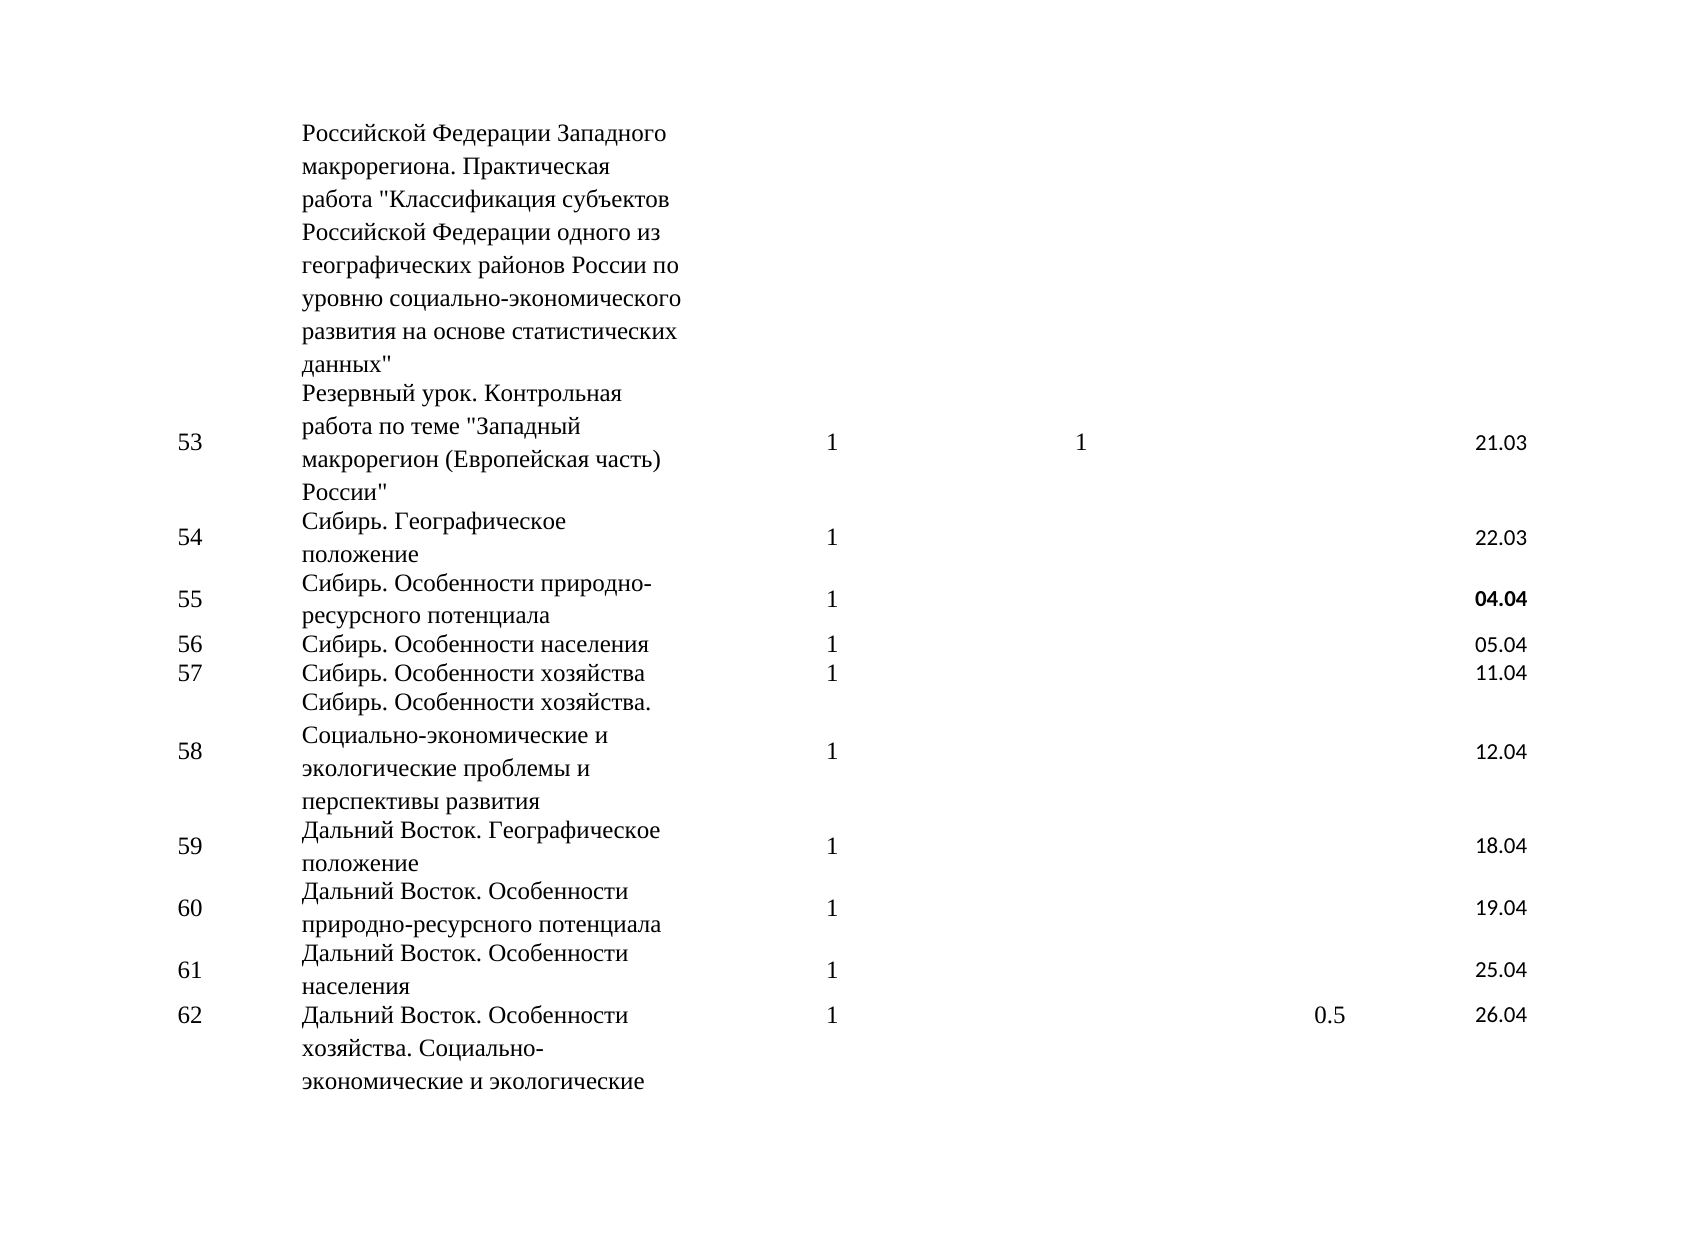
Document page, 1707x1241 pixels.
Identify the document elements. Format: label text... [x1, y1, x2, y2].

table_cell 1 [698, 378, 952, 506]
table_cell [1196, 938, 1449, 1000]
table_cell 62 [166, 1000, 276, 1095]
table_cell 21.03 [1449, 378, 1628, 506]
table_cell 60 [166, 876, 276, 938]
table_cell [1196, 568, 1449, 629]
table_cell 55 [166, 568, 276, 629]
table_cell 59 [166, 815, 276, 876]
table_cell 1 [698, 815, 952, 876]
table_cell 1 [698, 629, 952, 658]
table_cell 61 [166, 938, 276, 1000]
table_cell 1 [952, 378, 1196, 506]
table_cell 58 [166, 687, 276, 815]
table_cell Сибирь. Особенности населения [276, 629, 698, 658]
table_cell [1196, 118, 1449, 378]
table_cell [952, 629, 1196, 658]
table_cell 0.5 [1196, 1000, 1449, 1095]
table_cell [952, 568, 1196, 629]
table_cell [1196, 687, 1449, 815]
table_cell [698, 118, 952, 378]
table_cell [952, 815, 1196, 876]
table_cell [1196, 658, 1449, 687]
table_cell Сибирь. Географическое положение [276, 506, 698, 568]
table_cell 22.03 [1449, 506, 1628, 568]
table_cell 1 [698, 687, 952, 815]
table_cell [952, 687, 1196, 815]
table_cell [1196, 378, 1449, 506]
table_cell 1 [698, 1000, 952, 1095]
table_cell 1 [698, 568, 952, 629]
table_cell 56 [166, 629, 276, 658]
table_cell 25.04 [1449, 938, 1628, 1000]
table_cell [952, 938, 1196, 1000]
table_cell [952, 876, 1196, 938]
table_cell [1196, 876, 1449, 938]
table_cell 26.04 [1449, 1000, 1628, 1095]
table_cell Дальний Восток. Особенности хозяйства. Социально-экономические и экологические [276, 1000, 698, 1095]
table_cell [1449, 118, 1628, 378]
table_cell Резервный урок. Контрольная работа по теме "Западный макрорегион (Европейская часть) России" [276, 378, 698, 506]
table_cell [1196, 629, 1449, 658]
table_cell [952, 658, 1196, 687]
table_cell Дальний Восток. Особенности населения [276, 938, 698, 1000]
table_cell 54 [166, 506, 276, 568]
table_cell [952, 1000, 1196, 1095]
table_cell Дальний Восток. Географическое положение [276, 815, 698, 876]
table_cell Российской Федерации Западного макрорегиона. Практическая работа "Классификация субъектов Российской Федерации одного из географических районов России по уровню социально-экономического развития на основе статистических данных" [276, 118, 698, 378]
table_cell Сибирь. Особенности природно-ресурсного потенциала [276, 568, 698, 629]
table_cell 57 [166, 658, 276, 687]
table_cell 19.04 [1449, 876, 1628, 938]
table_cell Сибирь. Особенности хозяйства [276, 658, 698, 687]
table_cell [952, 118, 1196, 378]
table_cell 11.04 [1449, 658, 1628, 687]
table_cell 1 [698, 938, 952, 1000]
table_cell Сибирь. Особенности хозяйства. Социально-экономические и экологические проблемы и перспективы развития [276, 687, 698, 815]
table_cell [1196, 506, 1449, 568]
table_cell 1 [698, 876, 952, 938]
table_cell 18.04 [1449, 815, 1628, 876]
table_cell [1196, 815, 1449, 876]
table_cell [166, 118, 276, 378]
table_cell Дальний Восток. Особенности природно-ресурсного потенциала [276, 876, 698, 938]
table_cell 53 [166, 378, 276, 506]
table_cell 04.04 [1449, 568, 1628, 629]
table_cell 1 [698, 506, 952, 568]
table_cell 1 [698, 658, 952, 687]
table_cell 05.04 [1449, 629, 1628, 658]
table_cell [952, 506, 1196, 568]
table_cell 12.04 [1449, 687, 1628, 815]
